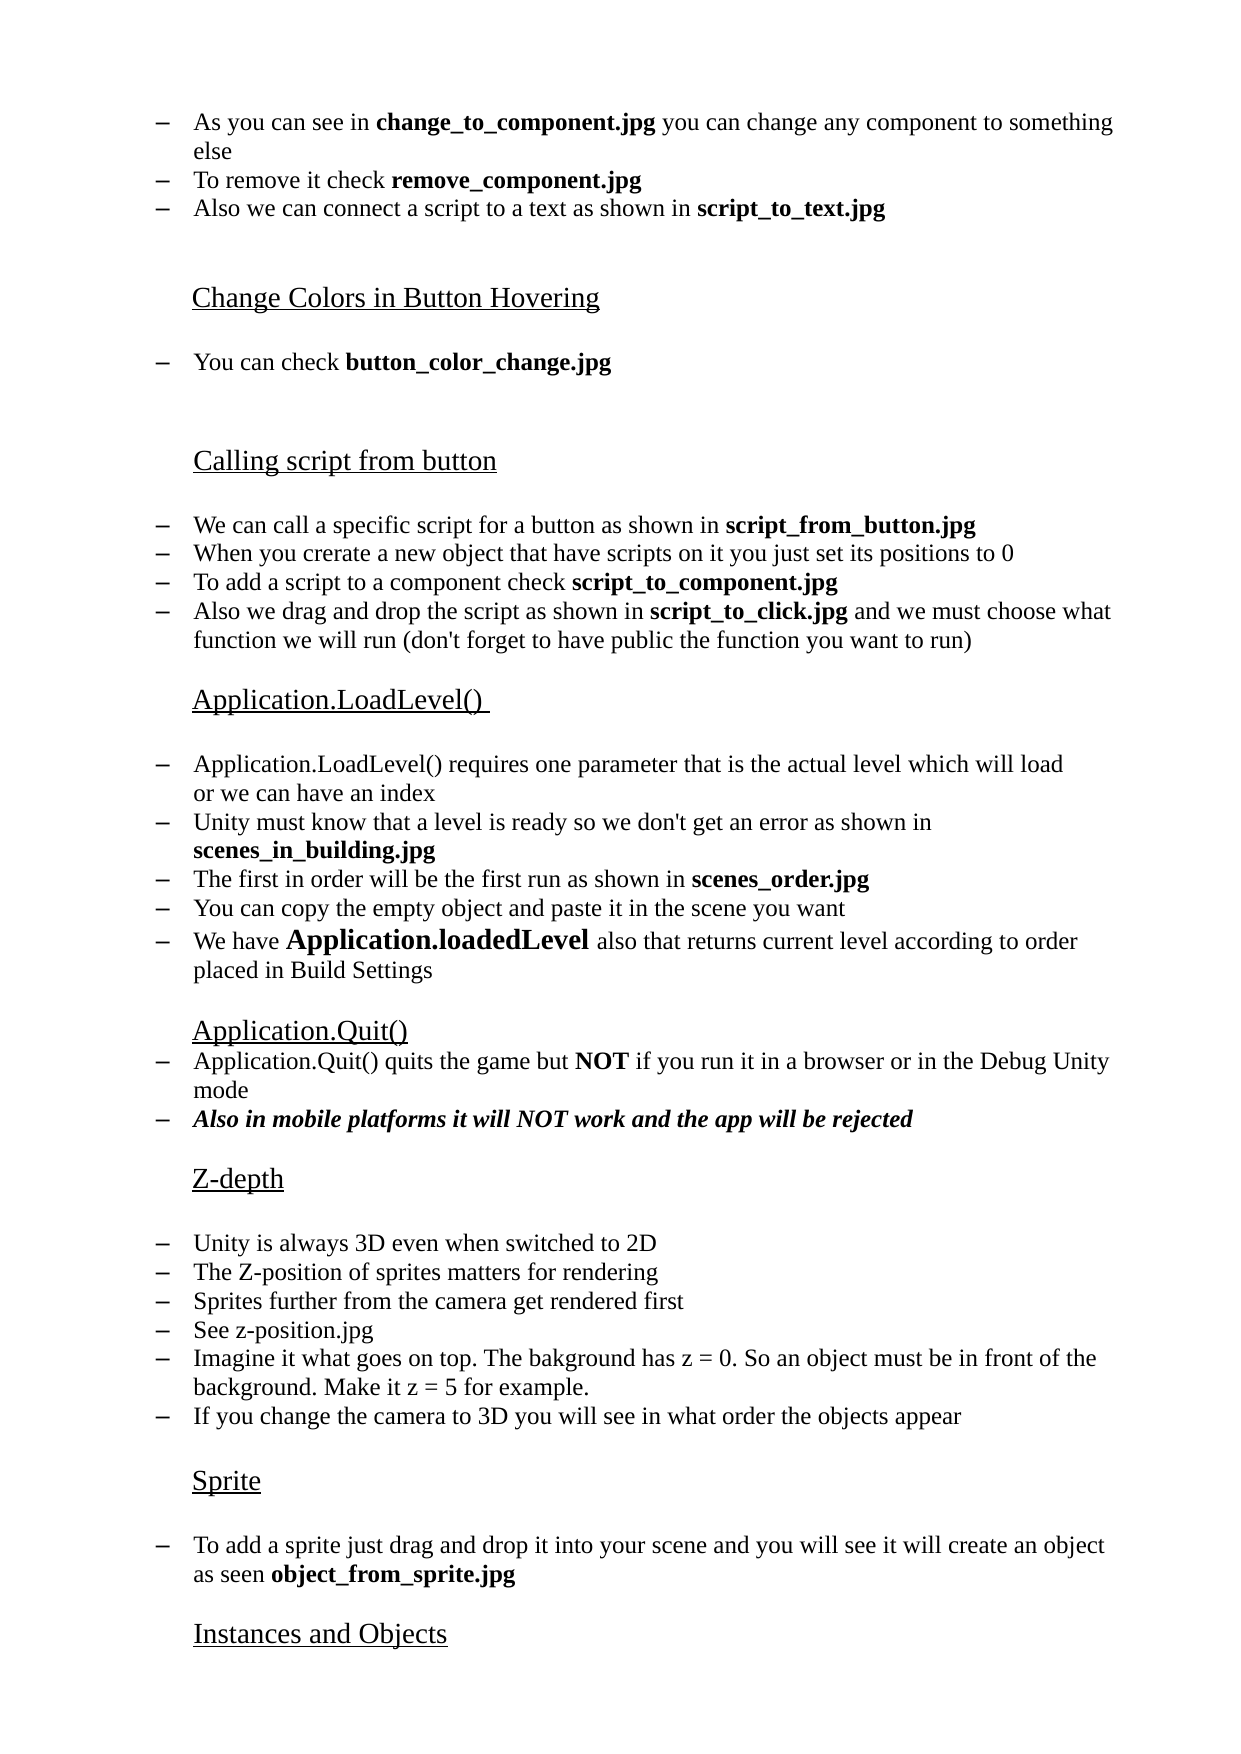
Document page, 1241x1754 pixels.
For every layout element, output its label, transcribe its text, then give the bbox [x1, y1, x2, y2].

list Imagine it what goes on top. The bakground has z = 0. So an object must be in front of the background. Make it z = 5 for example. [156, 1343, 1122, 1401]
text Sprite [118, 1463, 1122, 1497]
list Also we can connect a script to a text as shown in script_to_text.jpg [156, 193, 1122, 222]
text Change Colors in Button Hovering [118, 280, 1122, 313]
list Unity must know that a level is ready so we don't get an error as shown in scenes_in_building.jpg [156, 807, 1122, 864]
list or we can have an index [156, 778, 1122, 807]
list Instances and Objects [156, 1617, 1122, 1650]
list Calling script from button [156, 443, 1122, 476]
list As you can see in change_to_component.jpg you can change any component to something else [156, 107, 1122, 165]
list See z-position.jpg [156, 1315, 1122, 1343]
text Z-depth [118, 1161, 1122, 1195]
list If you change the camera to 3D you will see in what order the objects appear [156, 1401, 1122, 1430]
list The Z-position of sprites matters for rendering [156, 1257, 1122, 1286]
list To add a script to a component check script_to_component.jpg [156, 567, 1122, 596]
list Unity is always 3D even when switched to 2D [156, 1228, 1122, 1257]
list Also in mobile platforms it will NOT work and the app will be rejected [156, 1104, 1122, 1133]
list We have Application.loadedLevel also that returns current level according to order placed in Build Settings [156, 922, 1122, 984]
list We can call a specific script for a button as shown in script_from_button.jpg [156, 510, 1122, 538]
list Sprites further from the camera get rendered first [156, 1286, 1122, 1315]
list Also we drag and drop the script as shown in script_to_click.jpg and we must choose what function we will run (don't forget to have public the function you want to run) [156, 596, 1122, 653]
list Application.Quit() quits the game but NOT if you run it in a browser or in the Debug Unity mode [156, 1046, 1122, 1104]
list The first in order will be the first run as shown in scenes_order.jpg [156, 864, 1122, 893]
list Application.LoadLevel() requires one parameter that is the actual level which will load [156, 749, 1122, 778]
text Application.LoadLevel() [118, 682, 1122, 716]
list You can check button_color_change.jpg [156, 347, 1122, 376]
list When you crerate a new object that have scripts on it you just set its positions to 0 [156, 538, 1122, 567]
list You can copy the empty object and paste it in the scene you want [156, 893, 1122, 922]
text Application.Quit() [118, 1013, 1122, 1046]
list To remove it check remove_component.jpg [156, 165, 1122, 193]
list To add a sprite just drag and drop it into your scene and you will see it will create an object as seen object_from_sprite.jpg [156, 1530, 1122, 1588]
